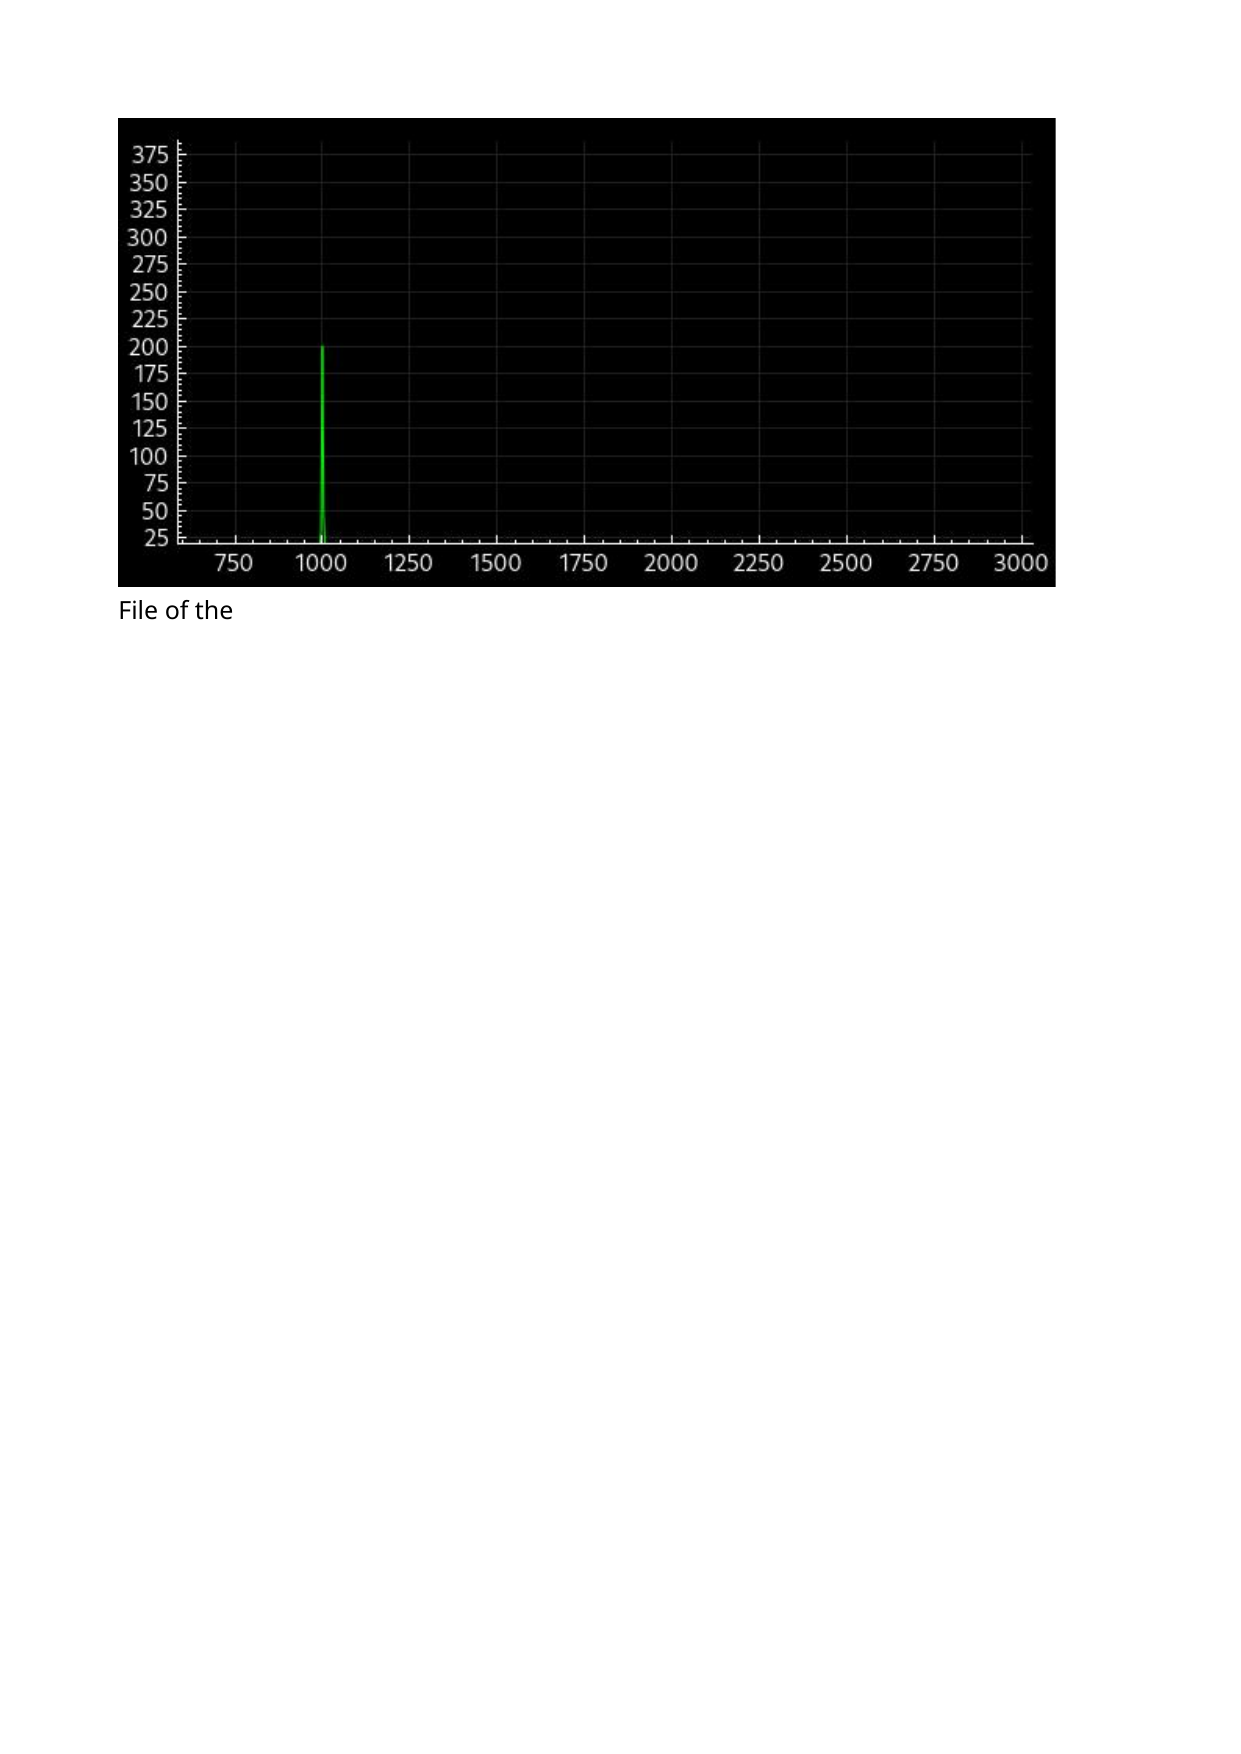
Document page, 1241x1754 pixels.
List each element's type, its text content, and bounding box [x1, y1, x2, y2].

text File of the [118, 592, 1122, 626]
